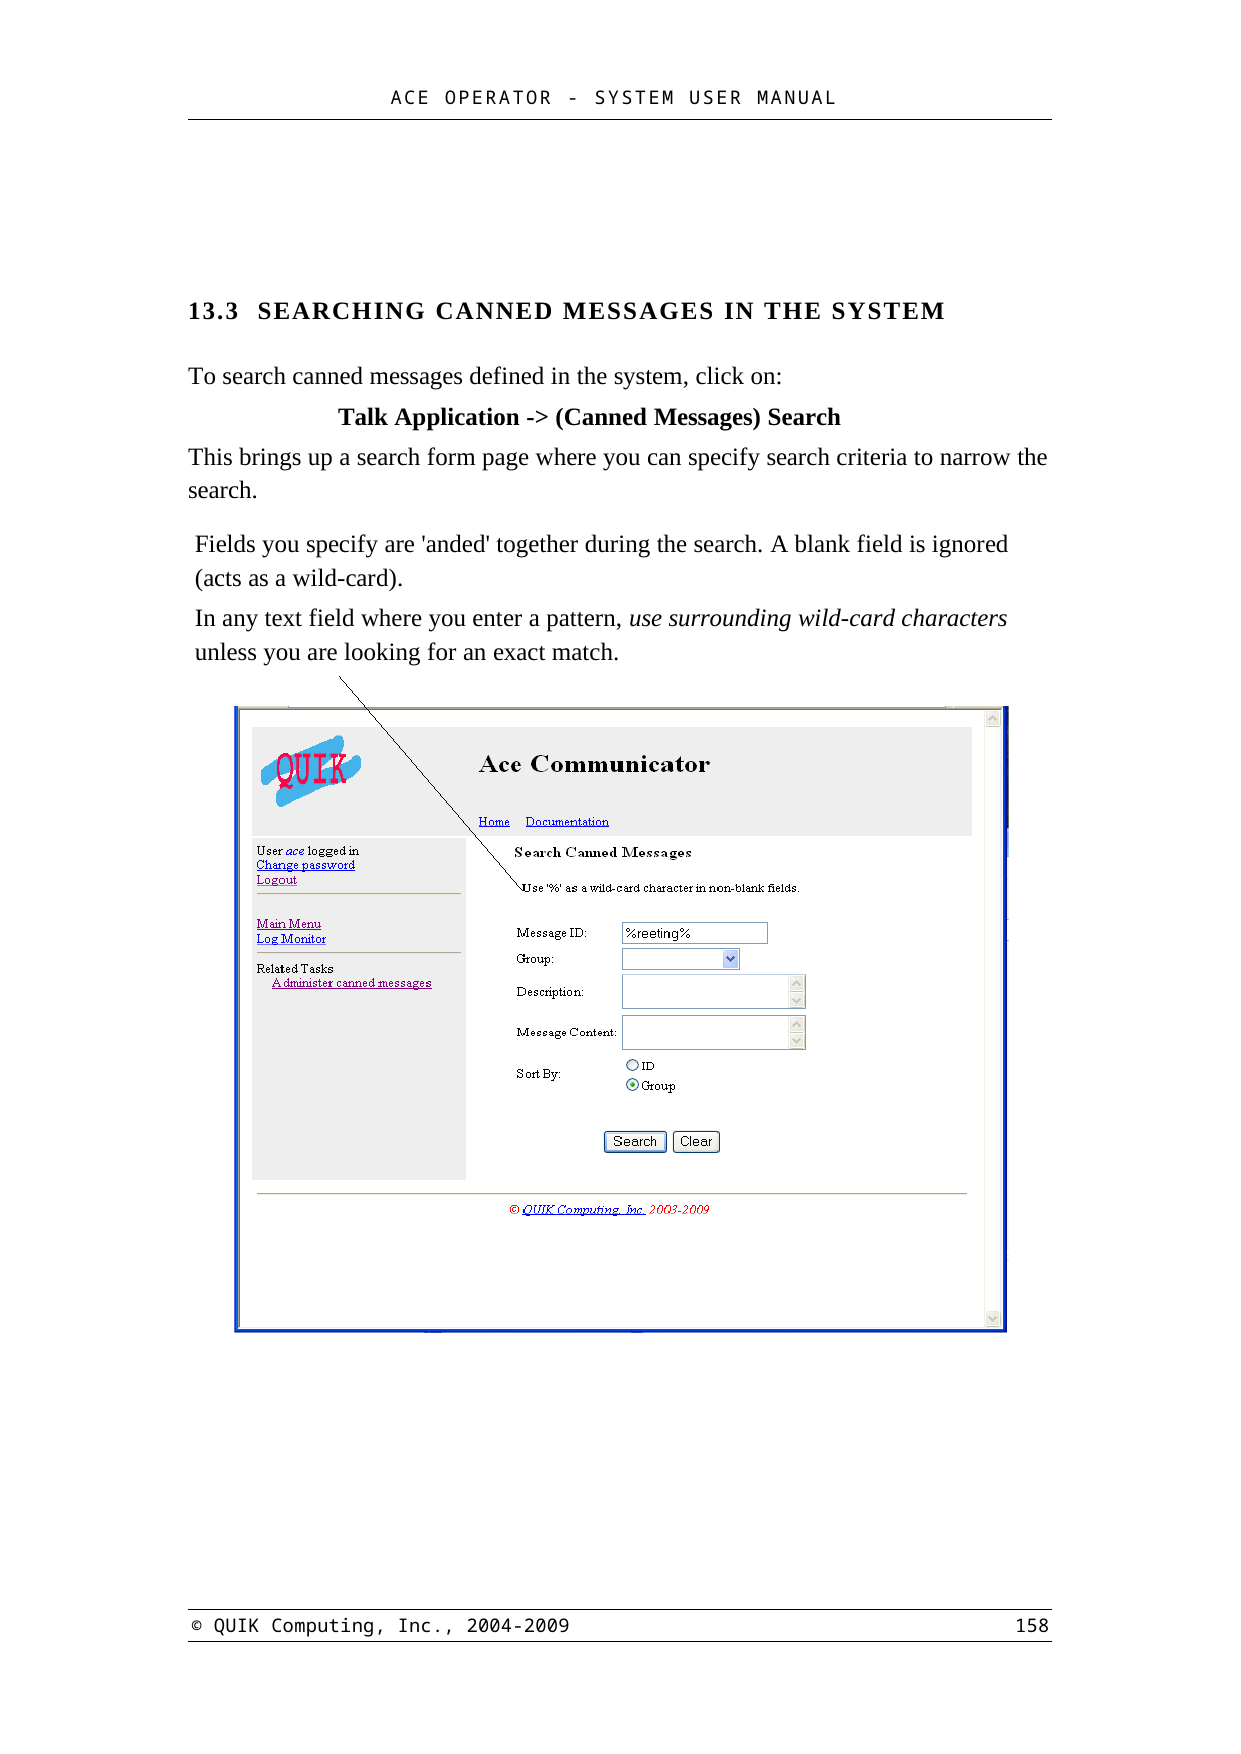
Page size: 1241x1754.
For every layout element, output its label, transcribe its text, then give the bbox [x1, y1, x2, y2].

text This brings up a search form page where you can specify search criteria to narrow the search. [188, 443, 1052, 504]
subtitle Searching Canned Messages in the System [188, 297, 1052, 325]
text Fields you specify are 'anded' together during the search. A blank field is ignored (acts as a wild-card). [194, 530, 1048, 592]
text [194, 592, 1048, 604]
text In any text field where you enter a pattern, use surrounding wild-card characters unless you are looking for an exact match. [194, 604, 1048, 666]
text Talk Application -> (Canned Messages) Search [188, 402, 1052, 431]
picture [234, 706, 1009, 1333]
text To search canned messages defined in the system, click on: [188, 362, 1052, 390]
text [194, 666, 1048, 1383]
